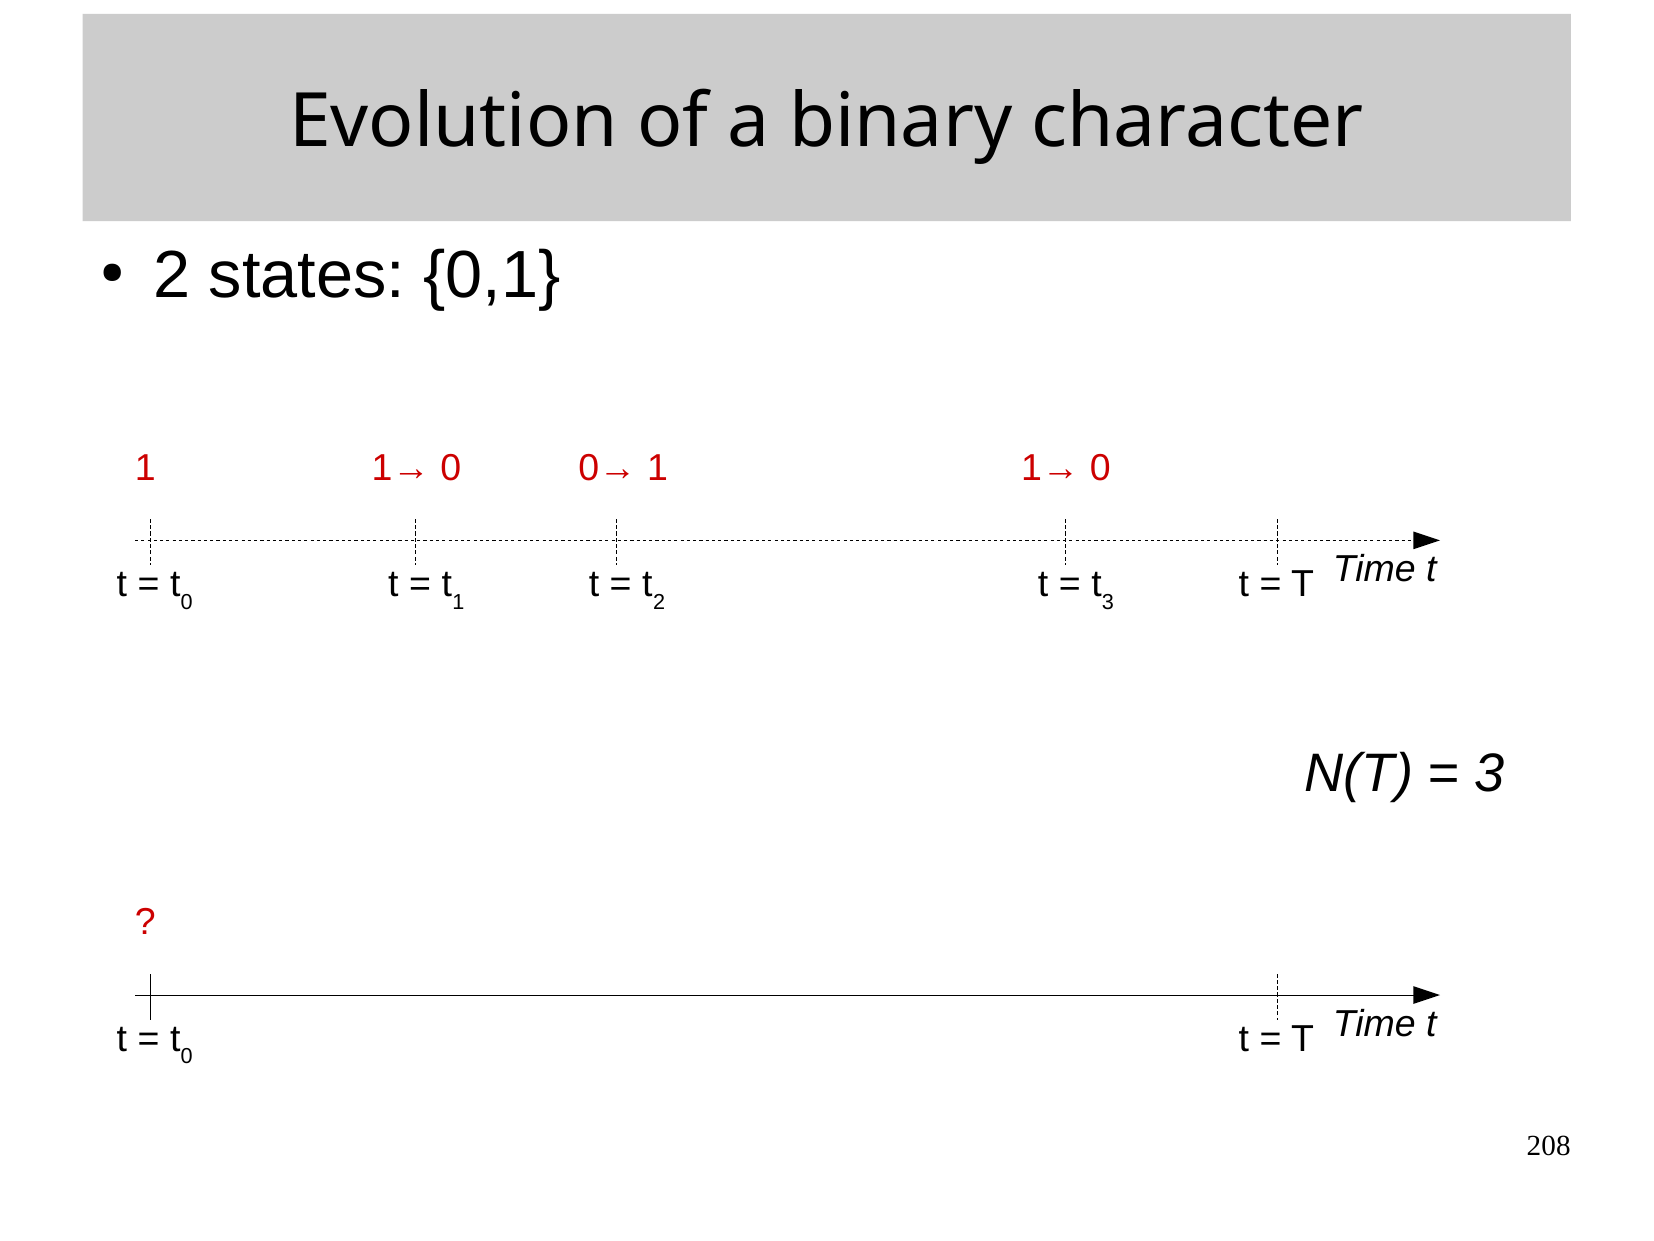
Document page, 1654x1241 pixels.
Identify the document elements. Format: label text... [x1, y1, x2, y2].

title Evolution of a binary character [82, 13, 1571, 222]
text_box t = t0 [101, 1010, 211, 1076]
text_box t = t1 [373, 555, 482, 622]
text_box t = t0 [101, 555, 211, 622]
text_box t = T [1223, 1010, 1333, 1067]
text_box t = t2 [574, 555, 683, 622]
text_box 1→ 0 [356, 438, 477, 496]
text_box N(T) = 3 [1290, 735, 1576, 824]
text_box 1→ 0 [1006, 438, 1127, 496]
text_box ? [120, 893, 196, 951]
text_box t = t3 [1023, 555, 1132, 622]
text_box Time t [1318, 995, 1514, 1052]
text_box Time t [1318, 540, 1514, 598]
text_box 1 [120, 438, 196, 496]
text_box t = T [1223, 555, 1333, 613]
text_box 0→ 1 [563, 438, 684, 496]
list 2 states: {0,1} [82, 237, 1571, 421]
